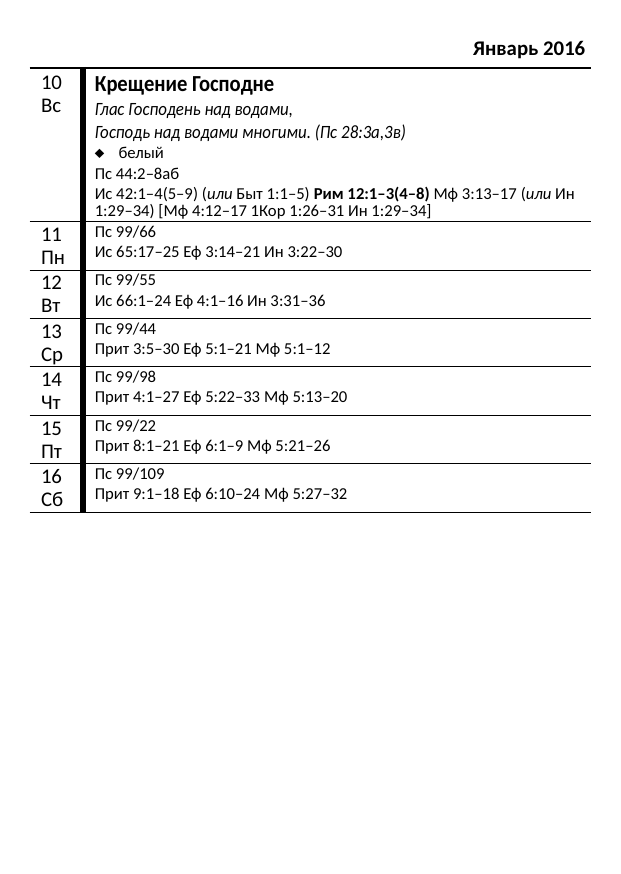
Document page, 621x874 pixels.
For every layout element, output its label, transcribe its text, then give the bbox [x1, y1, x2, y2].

table_cell 11 Пн [30, 222, 80, 269]
table_header Январь 2016 [30, 30, 591, 67]
table_cell Пс 99/44 Прит 3:5–30 Еф 5:1–21 Мф 5:1–12 [86, 319, 591, 366]
table_cell Пс 99/98 Прит 4:1–27 Еф 5:22–33 Мф 5:13–20 [86, 367, 591, 415]
table_cell 14 Чт [30, 367, 80, 415]
table_cell Пс 99/109 Прит 9:1–18 Еф 6:10–24 Мф 5:27–32 [86, 464, 591, 512]
table_cell 12 Вт [30, 271, 80, 318]
table_cell Крещение Господне Глас Господень над водами, Господь над водами многими. (Пс 28:3а,3в) белый Пс 44:2–8аб Ис 42:1–4(5–9) (или Быт 1:1–5) Рим 12:1–3(4–8) Мф 3:13–17 (или Ин 1:29–34) [Мф 4:12–17 1Кор 1:26–31 Ин 1:29–34] [86, 69, 591, 221]
table_cell 16 Сб [30, 464, 80, 512]
table_cell Пс 99/66 Ис 65:17–25 Еф 3:14–21 Ин 3:22–30 [86, 222, 591, 269]
table_cell Пс 99/22 Прит 8:1–21 Еф 6:1–9 Мф 5:21–26 [86, 416, 591, 463]
table_cell 10 Вс [30, 69, 80, 221]
table_cell 13 Ср [30, 319, 80, 366]
table_cell 15 Пт [30, 416, 80, 463]
table_cell Пс 99/55 Ис 66:1–24 Еф 4:1–16 Ин 3:31–36 [86, 271, 591, 318]
